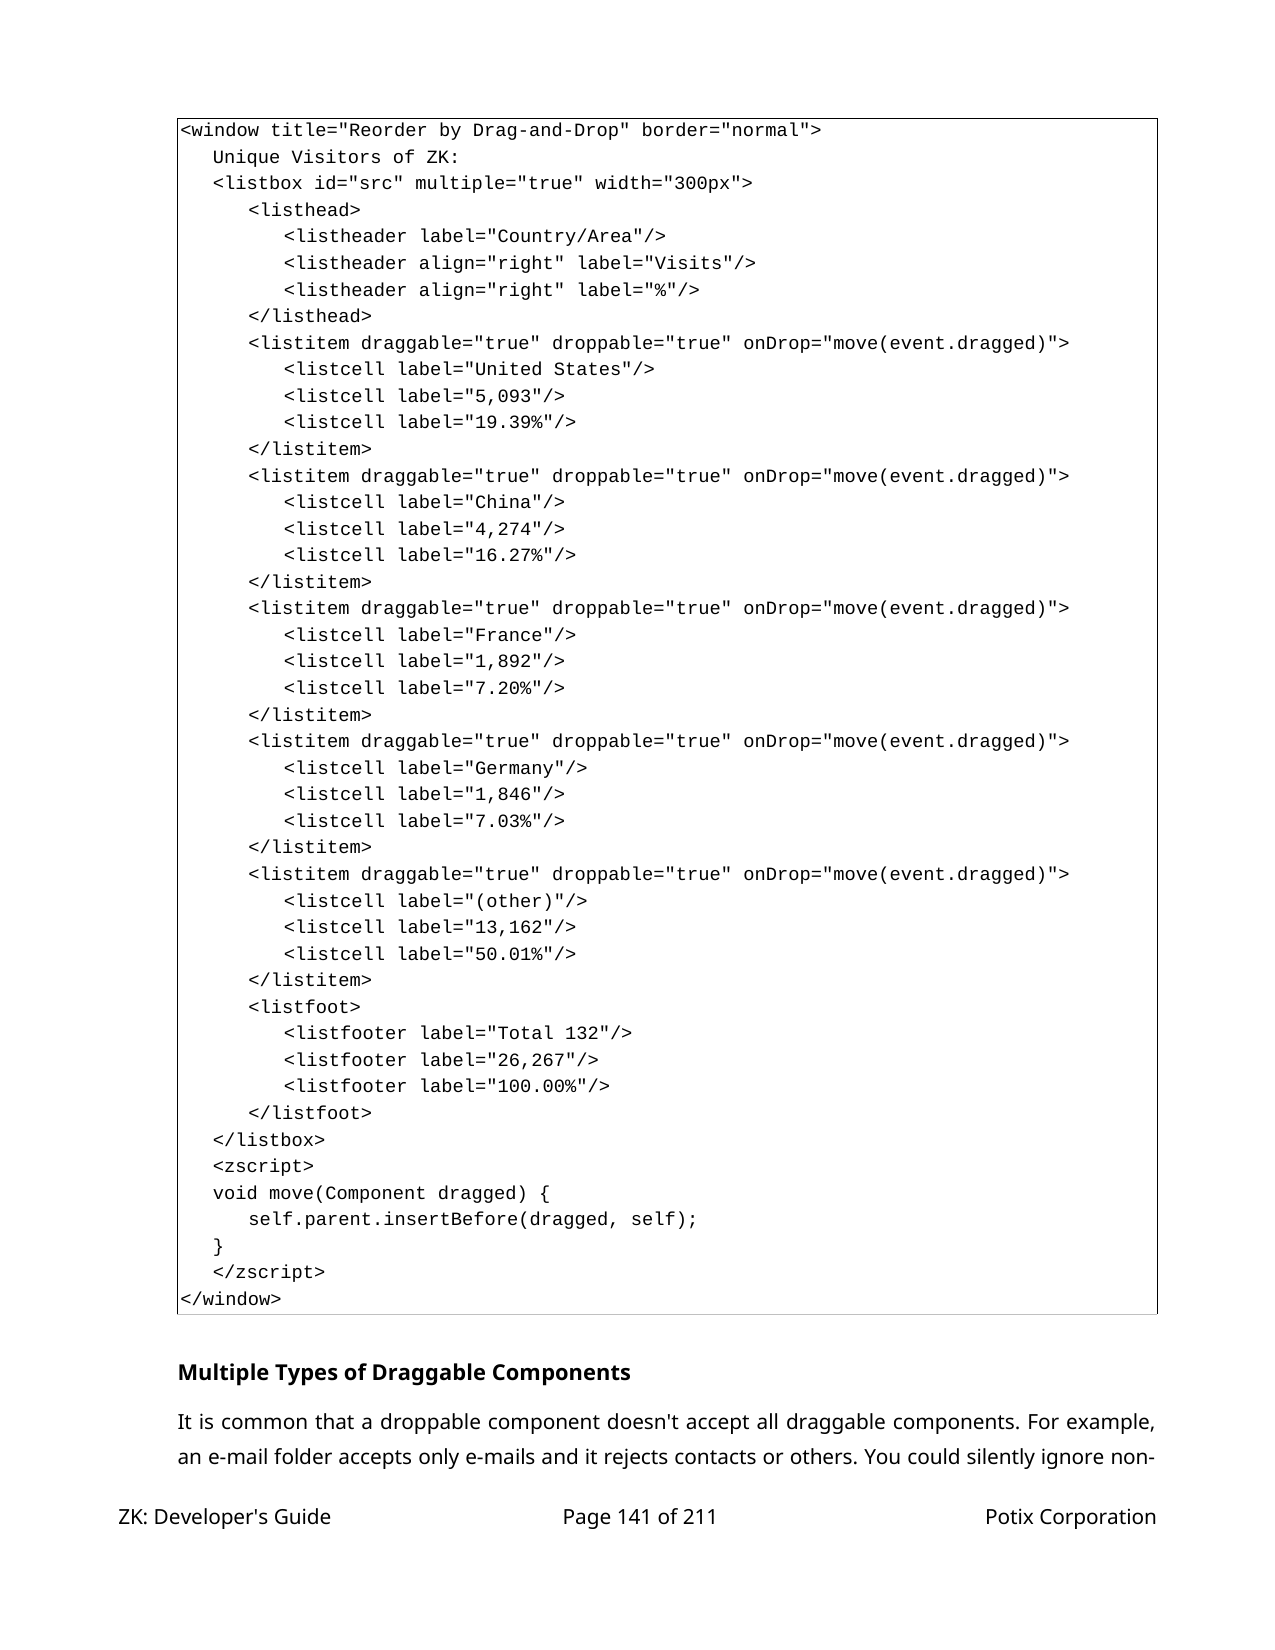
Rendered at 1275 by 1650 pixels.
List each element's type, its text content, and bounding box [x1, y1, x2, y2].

text <window title="Reorder by Drag-and-Drop" border="normal"> Unique Visitors of ZK: <listbox id="src" multiple="true" width="300px"> <listhead> <listheader label="Country/Area"/> <listheader align="right" label="Visits"/> <listheader align="right" label="%"/> </listhead> <listitem draggable="true" droppable="true" onDrop="move(event.dragged)"> <listcell label="United States"/> <listcell label="5,093"/> <listcell label="19.39%"/> </listitem> <listitem draggable="true" droppable="true" onDrop="move(event.dragged)"> <listcell label="China"/> <listcell label="4,274"/> <listcell label="16.27%"/> </listitem> <listitem draggable="true" droppable="true" onDrop="move(event.dragged)"> <listcell label="France"/> <listcell label="1,892"/> <listcell label="7.20%"/> </listitem> <listitem draggable="true" droppable="true" onDrop="move(event.dragged)"> <listcell label="Germany"/> <listcell label="1,846"/> <listcell label="7.03%"/> </listitem> <listitem draggable="true" droppable="true" onDrop="move(event.dragged)"> <listcell label="(other)"/> <listcell label="13,162"/> <listcell label="50.01%"/> </listitem> <listfoot> <listfooter label="Total 132"/> <listfooter label="26,267"/> <listfooter label="100.00%"/> </listfoot> </listbox> <zscript> void move(Component dragged) { self.parent.insertBefore(dragged, self); } </zscript> </window> [178, 119, 1157, 1314]
text It is common that a droppable component doesn't accept all draggable components. For example, an e-mail folder accepts only e-mails and it rejects contacts or others. You could silently ignore non- [177, 1407, 1157, 1471]
subtitle Multiple Types of Draggable Components [177, 1357, 1157, 1387]
